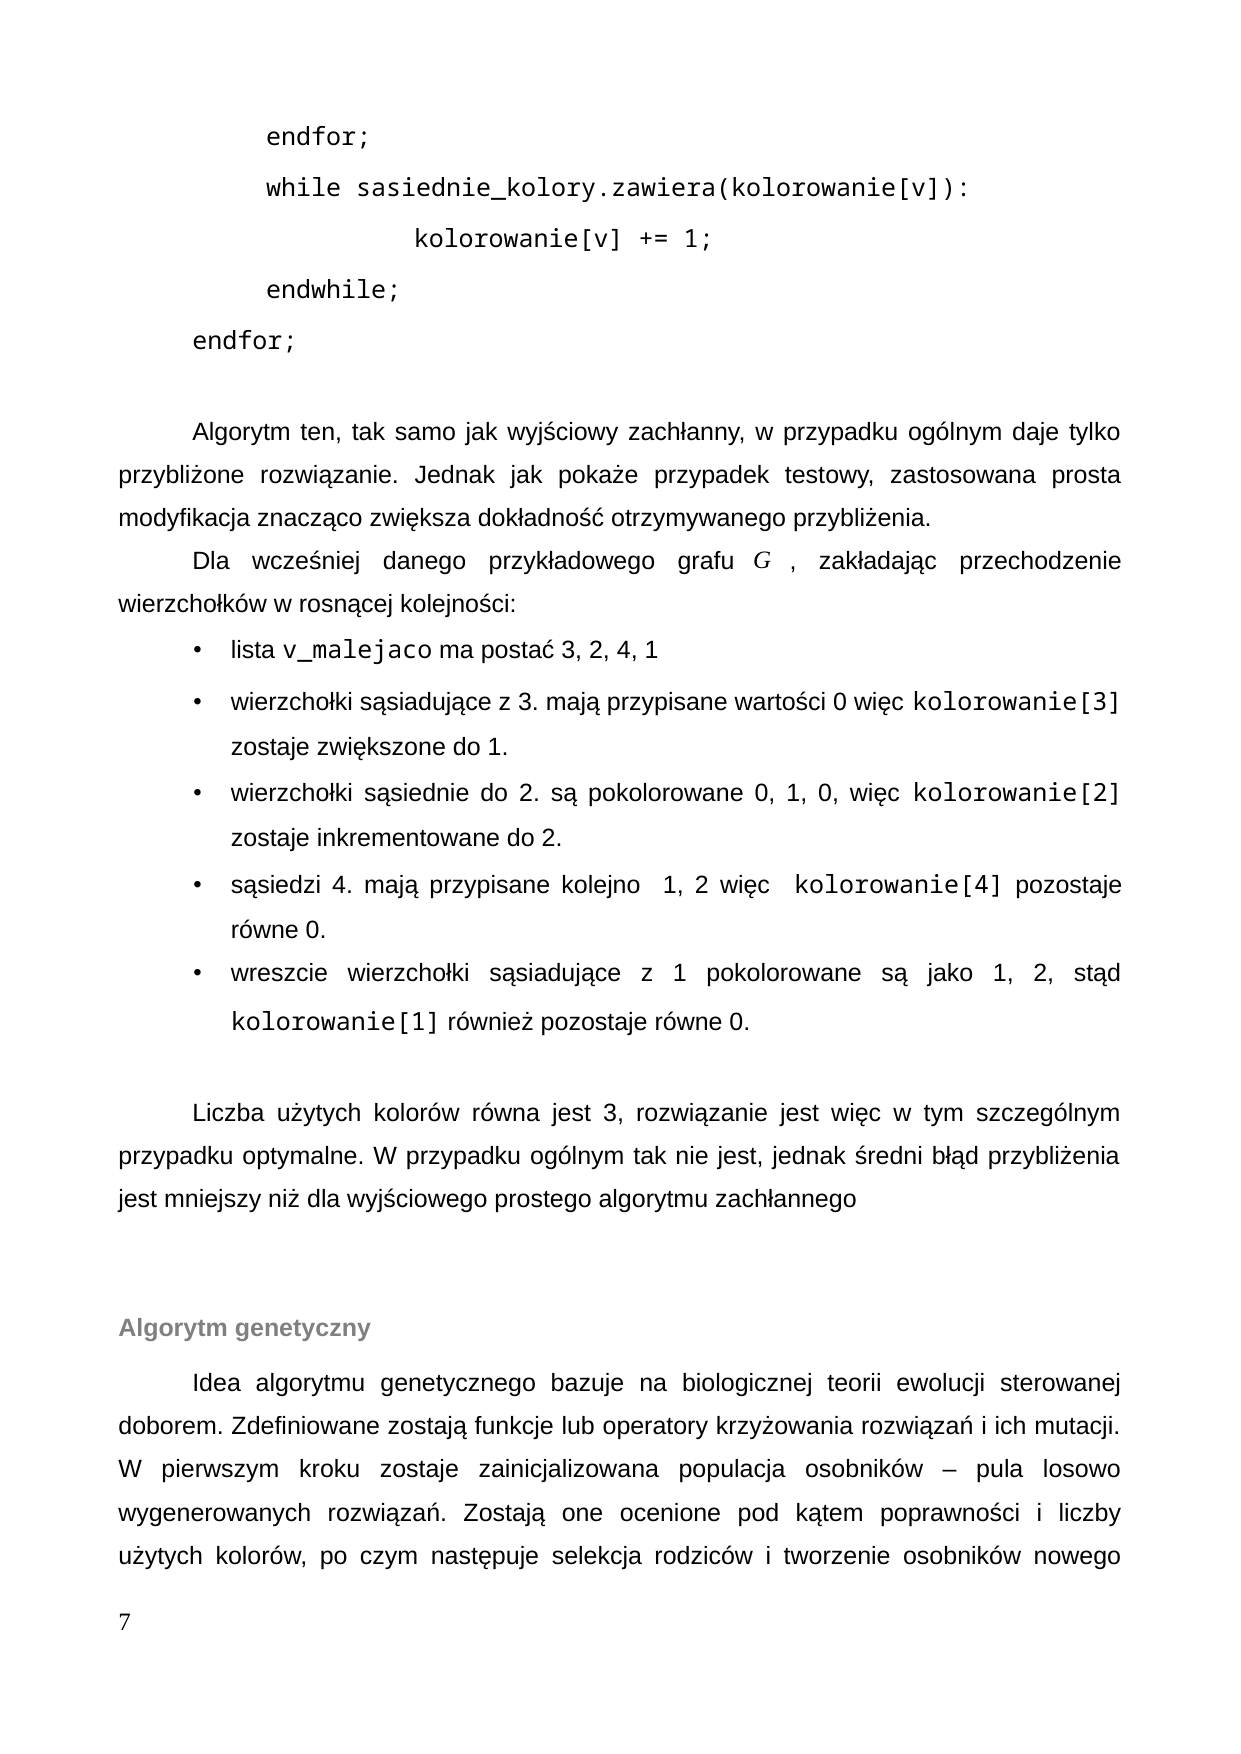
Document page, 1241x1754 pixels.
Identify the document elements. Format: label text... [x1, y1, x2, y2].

subtitle sąsiedzi 4. mają przypisane kolejno 1, 2 więc kolorowanie[4] pozostaje równe 0. [193, 866, 1122, 943]
subtitle Liczba użytych kolorów równa jest 3, rozwiązanie jest więc w tym szczególnym przypadku optymalne. W przypadku ogólnym tak nie jest, jednak średni błąd przybliżenia jest mniejszy niż dla wyjściowego prostego algorytmu zachłannego [118, 1098, 1122, 1213]
subtitle Algorytm genetyczny [118, 1313, 1122, 1341]
subtitle wreszcie wierzchołki sąsiadujące z 1 pokolorowane są jako 1, 2, stąd kolorowanie[1] również pozostaje równe 0. [193, 958, 1122, 1038]
text endfor; [118, 118, 1122, 152]
subtitle lista v_malejaco ma postać 3, 2, 4, 1 [193, 632, 1122, 666]
text endfor; [118, 322, 1122, 356]
text endwhile; [118, 271, 1122, 305]
text Idea algorytmu genetycznego bazuje na biologicznej teorii ewolucji sterowanej doborem. Zdefiniowane zostają funkcje lub operatory krzyżowania rozwiązań i ich mutacji. W pierwszym kroku zostaje zainicjalizowana populacja osobników – pula losowo wygenerowanych rozwiązań. Zostają one ocenione pod kątem poprawności i liczby użytych kolorów, po czym następuje selekcja rodziców i tworzenie osobników nowego [118, 1368, 1122, 1569]
subtitle wierzchołki sąsiednie do 2. są pokolorowane 0, 1, 0, więc kolorowanie[2] zostaje inkrementowane do 2. [193, 775, 1122, 852]
text kolorowanie[v] += 1; [118, 220, 1122, 254]
text while sasiednie_kolory.zawiera(kolorowanie[v]): [118, 169, 1122, 203]
text Algorytm ten, tak samo jak wyjściowy zachłanny, w przypadku ogólnym daje tylko przybliżone rozwiązanie. Jednak jak pokaże przypadek testowy, zastosowana prosta modyfikacja znacząco zwiększa dokładność otrzymywanego przybliżenia. [118, 416, 1122, 531]
subtitle wierzchołki sąsiadujące z 3. mają przypisane wartości 0 więc kolorowanie[3] zostaje zwiększone do 1. [193, 683, 1122, 760]
subtitle Dla wcześniej danego przykładowego grafu, zakładając przechodzenie wierzchołków w rosnącej kolejności: [118, 546, 1122, 618]
